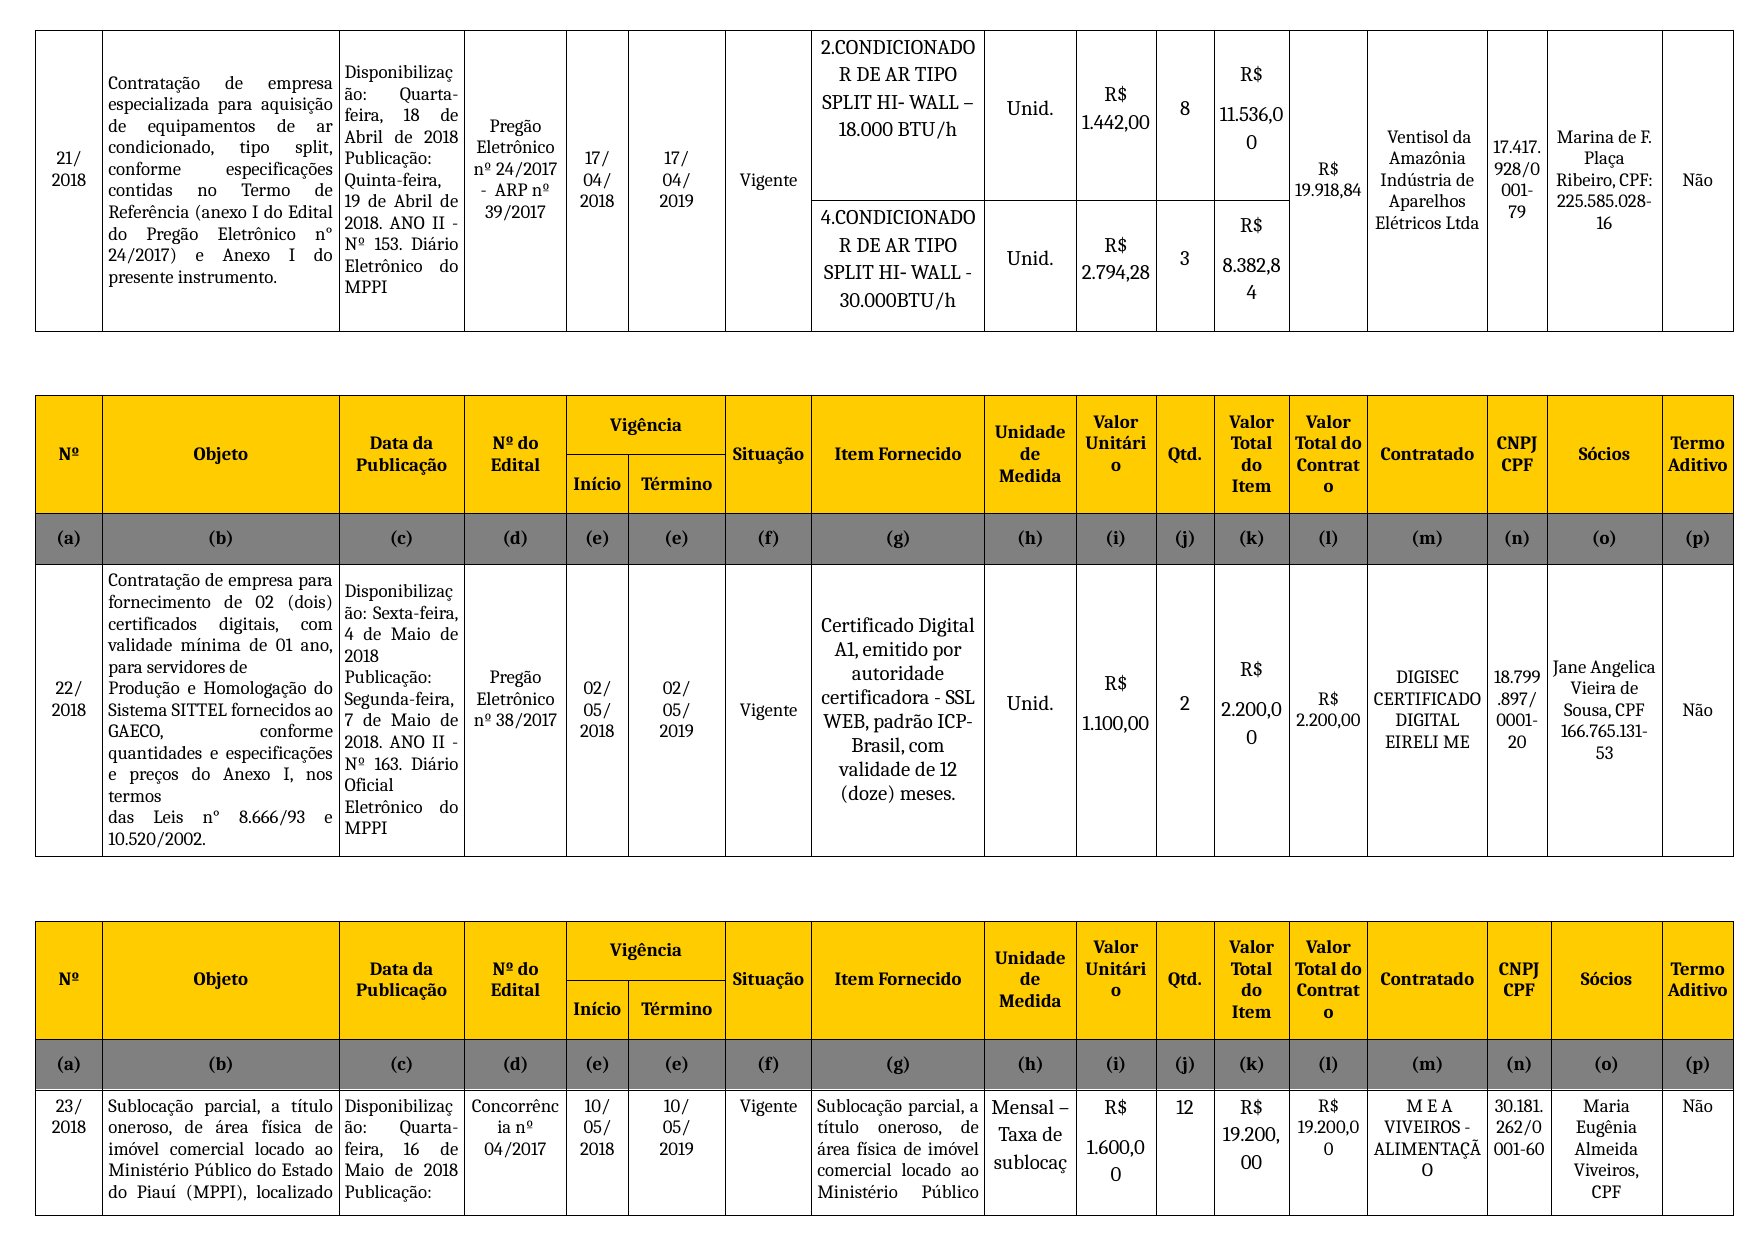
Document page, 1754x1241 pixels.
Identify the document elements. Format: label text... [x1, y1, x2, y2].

table_cell (a) [36, 514, 102, 564]
table_cell Marina de F. Plaça Ribeiro, CPF: 225.585.028-16 [1548, 31, 1662, 331]
table_cell (e) [629, 514, 725, 564]
table_header Contratado [1368, 922, 1487, 1039]
table_header Nº do Edital [465, 396, 566, 513]
table_cell 10/ 05/ 2018 [567, 1091, 628, 1215]
table_cell (f) [726, 514, 811, 564]
table_cell 17.417.928/0001-79 [1488, 31, 1547, 331]
table_cell (e) [567, 514, 628, 564]
table_cell Sublocação parcial, a título oneroso, de área física de imóvel comercial locado ao Ministério Público do Estado do Piauí (MPPI), localizado [103, 1091, 339, 1215]
table_cell 17/ 04/ 2018 [567, 31, 628, 331]
table_cell R$ 19.200,00 [1290, 1091, 1367, 1215]
table_cell (m) [1368, 1040, 1487, 1089]
table_header Item Fornecido [812, 922, 984, 1039]
table_cell Início [567, 981, 628, 1039]
table_header Valor Total do Item [1215, 922, 1289, 1039]
table_cell (o) [1552, 1040, 1662, 1089]
table_cell (c) [340, 1040, 464, 1089]
table_cell Sublocação parcial, a título oneroso, de área física de imóvel comercial locado ao Ministério Público [812, 1091, 984, 1215]
table_cell (a) [36, 1040, 102, 1089]
table_cell Pregão Eletrônico nº 24/2017 - ARP nº 39/2017 [465, 31, 566, 331]
table_cell (i) [1077, 1040, 1156, 1089]
table_cell Unid. [985, 31, 1076, 200]
table_cell Vigente [726, 1091, 811, 1215]
table_header Termo Aditivo [1663, 396, 1733, 513]
table_header Sócios [1548, 396, 1662, 513]
table_cell Ventisol da Amazônia Indústria de Aparelhos Elétricos Ltda [1368, 31, 1487, 331]
table_cell 23/ 2018 [36, 1091, 102, 1215]
table_cell (g) [812, 1040, 984, 1089]
table_cell (f) [726, 1040, 811, 1089]
table_cell 30.181.262/0001-60 [1488, 1091, 1551, 1215]
table_cell Pregão Eletrônico nº 38/2017 [465, 565, 566, 856]
table_header Unidade de Medida [985, 922, 1076, 1039]
table_header Valor Total do Contrato [1290, 396, 1367, 513]
table_cell (c) [340, 514, 464, 564]
table_header Sócios [1552, 922, 1662, 1039]
table_cell Jane Angelica Vieira de Sousa, CPF 166.765.131-53 [1548, 565, 1662, 856]
table_cell 10/ 05/ 2019 [629, 1091, 725, 1215]
table_cell 12 [1157, 1091, 1214, 1215]
table_cell Disponibilização: Quarta-feira, 18 de Abril de 2018 Publicação: Quinta-feira, 19 de Abril de 2018. ANO II - Nº 153. Diário Eletrônico do MPPI [340, 31, 464, 331]
table_header Situação [726, 396, 811, 513]
table_header Objeto [103, 922, 339, 1039]
table_cell 2.CONDICIONADOR DE AR TIPO SPLIT HI‐ WALL – 18.000 BTU/h [812, 31, 984, 200]
table_header Data da Publicação [340, 396, 464, 513]
table_cell (j) [1157, 514, 1214, 564]
table_cell Término [629, 981, 725, 1039]
table_cell Vigente [726, 565, 811, 856]
table_cell (g) [812, 514, 984, 564]
table_header Item Fornecido [812, 396, 984, 513]
table_cell (j) [1157, 1040, 1214, 1089]
table_cell (n) [1488, 514, 1547, 564]
table_cell Não [1663, 565, 1733, 856]
table_cell (h) [985, 1040, 1076, 1089]
table_cell (o) [1548, 514, 1662, 564]
table_cell 8 [1157, 31, 1214, 200]
table_cell 02/ 05/ 2019 [629, 565, 725, 856]
table_cell 22/ 2018 [36, 565, 102, 856]
table_cell (k) [1215, 1040, 1289, 1089]
table_cell Término [629, 455, 725, 513]
table_header Nº [36, 922, 102, 1039]
table_cell (n) [1488, 1040, 1551, 1089]
table_cell Início [567, 455, 628, 513]
table_cell Não [1663, 1091, 1733, 1215]
table_cell M E A VIVEIROS - ALIMENTAÇÃO [1368, 1091, 1487, 1215]
table_cell Disponibilização: Sexta-feira, 4 de Maio de 2018 Publicação: Segunda-feira, 7 de Maio de 2018. ANO II - Nº 163. Diário Oficial Eletrônico do MPPI [340, 565, 464, 856]
table_cell R$ 11.536,00 [1215, 31, 1289, 200]
table_cell R$ 19.918,84 [1290, 31, 1367, 331]
table_cell R$ 1.600,00 [1077, 1091, 1156, 1215]
table_cell 4.CONDICIONADOR DE AR TIPO SPLIT HI‐ WALL - 30.000BTU/h [812, 201, 984, 331]
table_header Valor Total do Item [1215, 396, 1289, 513]
table_cell (i) [1077, 514, 1156, 564]
table_cell (d) [465, 1040, 566, 1089]
table_header Nº do Edital [465, 922, 566, 1039]
table_cell Não [1663, 31, 1733, 331]
table_cell 18.799.897/0001-20 [1488, 565, 1547, 856]
table_cell Disponibilização: Quarta-feira, 16 de Maio de 2018 Publicação: [340, 1091, 464, 1215]
table_cell (p) [1663, 1040, 1733, 1089]
table_cell Contratação de empresa especializada para aquisição de equipamentos de ar condicionado, tipo split, conforme especificações contidas no Termo de Referência (anexo I do Edital do Pregão Eletrônico n° 24/2017) e Anexo I do presente instrumento. [103, 31, 339, 331]
table_cell R$ 2.200,00 [1215, 565, 1289, 856]
table_cell (h) [985, 514, 1076, 564]
table_cell (k) [1215, 514, 1289, 564]
table_header Data da Publicação [340, 922, 464, 1039]
table_cell DIGISEC CERTIFICADO DIGITAL EIRELI ME [1368, 565, 1487, 856]
table_cell Maria Eugênia Almeida Viveiros, CPF [1552, 1091, 1662, 1215]
table_cell (p) [1663, 514, 1733, 564]
table_cell Concorrência nº 04/2017 [465, 1091, 566, 1215]
table_header CNPJ CPF [1488, 922, 1551, 1039]
table_cell Mensal – Taxa de sublocaç [985, 1091, 1076, 1215]
table_cell Vigente [726, 31, 811, 331]
table_header Valor Unitário [1077, 396, 1156, 513]
table_header CNPJ CPF [1488, 396, 1547, 513]
table_cell (l) [1290, 1040, 1367, 1089]
table_header Valor Total do Contrato [1290, 922, 1367, 1039]
table_cell Unid. [985, 565, 1076, 856]
table_header Qtd. [1157, 922, 1214, 1039]
table_header Qtd. [1157, 396, 1214, 513]
table_cell (b) [103, 514, 339, 564]
table_header Nº [36, 396, 102, 513]
table_cell (e) [567, 1040, 628, 1089]
table_cell R$ 1.100,00 [1077, 565, 1156, 856]
table_cell 17/ 04/ 2019 [629, 31, 725, 331]
table_header Objeto [103, 396, 339, 513]
table_cell Certificado Digital A1, emitido por autoridade certificadora - SSL WEB, padrão ICP-Brasil, com validade de 12 (doze) meses. [812, 565, 984, 856]
table_cell (l) [1290, 514, 1367, 564]
table_cell Unid. [985, 201, 1076, 331]
table_header Vigência [567, 396, 725, 454]
table_cell 2 [1157, 565, 1214, 856]
table_header Vigência [567, 922, 725, 980]
table_header Valor Unitário [1077, 922, 1156, 1039]
table_cell (d) [465, 514, 566, 564]
table_cell R$ 19.200,00 [1215, 1091, 1289, 1215]
table_cell R$ 2.794,28 [1077, 201, 1156, 331]
table_cell R$ 2.200,00 [1290, 565, 1367, 856]
table_cell (m) [1368, 514, 1487, 564]
table_cell 02/ 05/ 2018 [567, 565, 628, 856]
table_cell 21/ 2018 [36, 31, 102, 331]
table_cell (b) [103, 1040, 339, 1089]
table_cell R$ 1.442,00 [1077, 31, 1156, 200]
table_cell Contratação de empresa para fornecimento de 02 (dois) certificados digitais, com validade mínima de 01 ano, para servidores de Produção e Homologação do Sistema SITTEL fornecidos ao GAECO, conforme quantidades e especificações e preços do Anexo I, nos termos das Leis n° 8.666/93 e 10.520/2002. [103, 565, 339, 856]
table_header Termo Aditivo [1663, 922, 1733, 1039]
table_cell (e) [629, 1040, 725, 1089]
table_header Situação [726, 922, 811, 1039]
table_cell R$ 8.382,84 [1215, 201, 1289, 331]
table_header Unidade de Medida [985, 396, 1076, 513]
table_header Contratado [1368, 396, 1487, 513]
table_cell 3 [1157, 201, 1214, 331]
